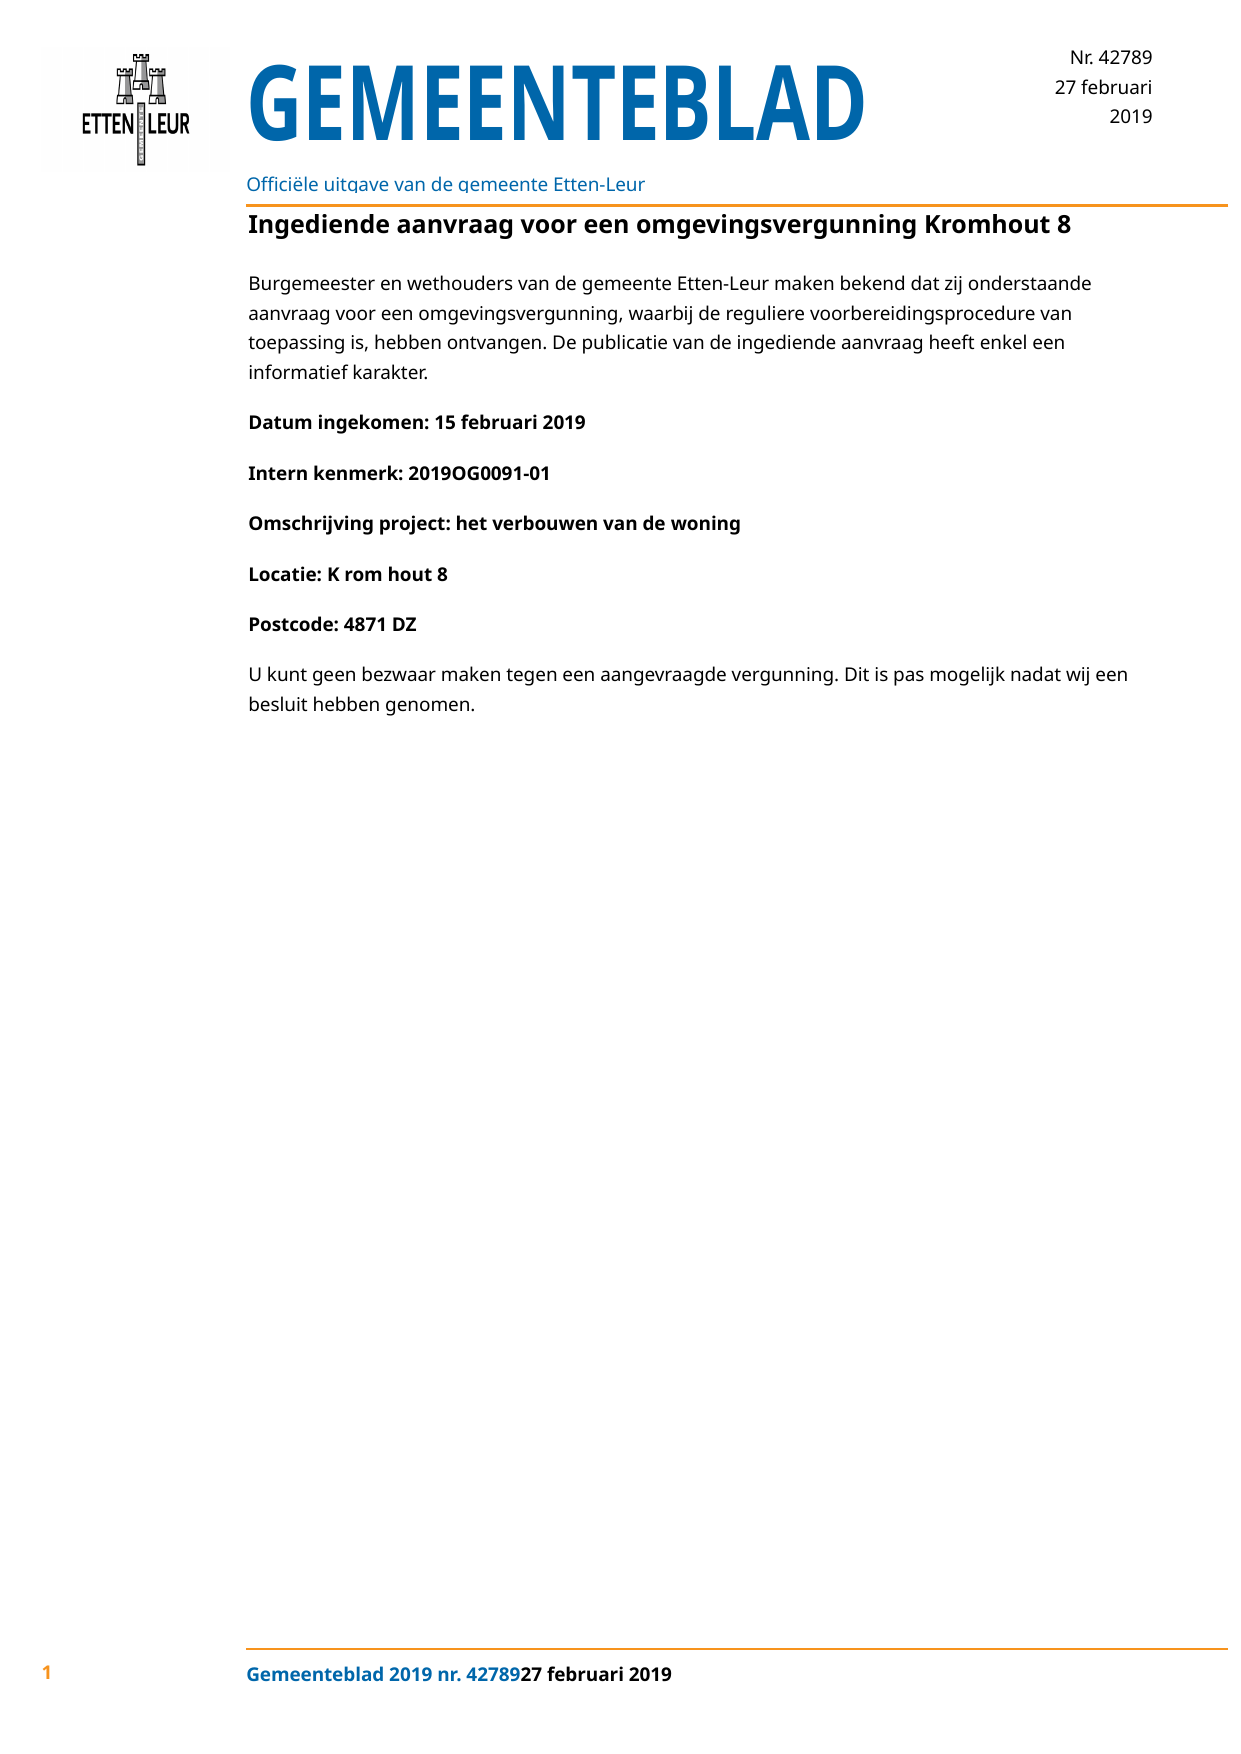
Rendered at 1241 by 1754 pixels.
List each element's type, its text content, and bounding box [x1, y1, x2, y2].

text Omschrijving project: het verbouwen van de woning [248, 510, 1152, 536]
text Burgemeester en wethouders van de gemeente Etten-Leur maken bekend dat zij onderstaande aanvraag voor een omgevingsvergunning, waarbij de reguliere voorbereidingsprocedure van toepassing is, hebben ontvangen. De publicatie van de ingediende aanvraag heeft enkel een informatief karakter. [248, 270, 1152, 385]
text Datum ingekomen: 15 februari 2019 [248, 409, 1152, 435]
picture [41, 47, 231, 172]
text Locatie: K rom hout 8 [248, 561, 1152, 586]
text Postcode: 4871 DZ [248, 611, 1152, 637]
text Intern kenmerk: 2019OG0091-01 [248, 460, 1152, 486]
text U kunt geen bezwaar maken tegen een aangevraagde vergunning. Dit is pas mogelijk nadat wij een besluit hebben genomen. [248, 662, 1152, 717]
text Ingediende aanvraag voor een omgevingsvergunning Kromhout 8 [248, 207, 1152, 241]
